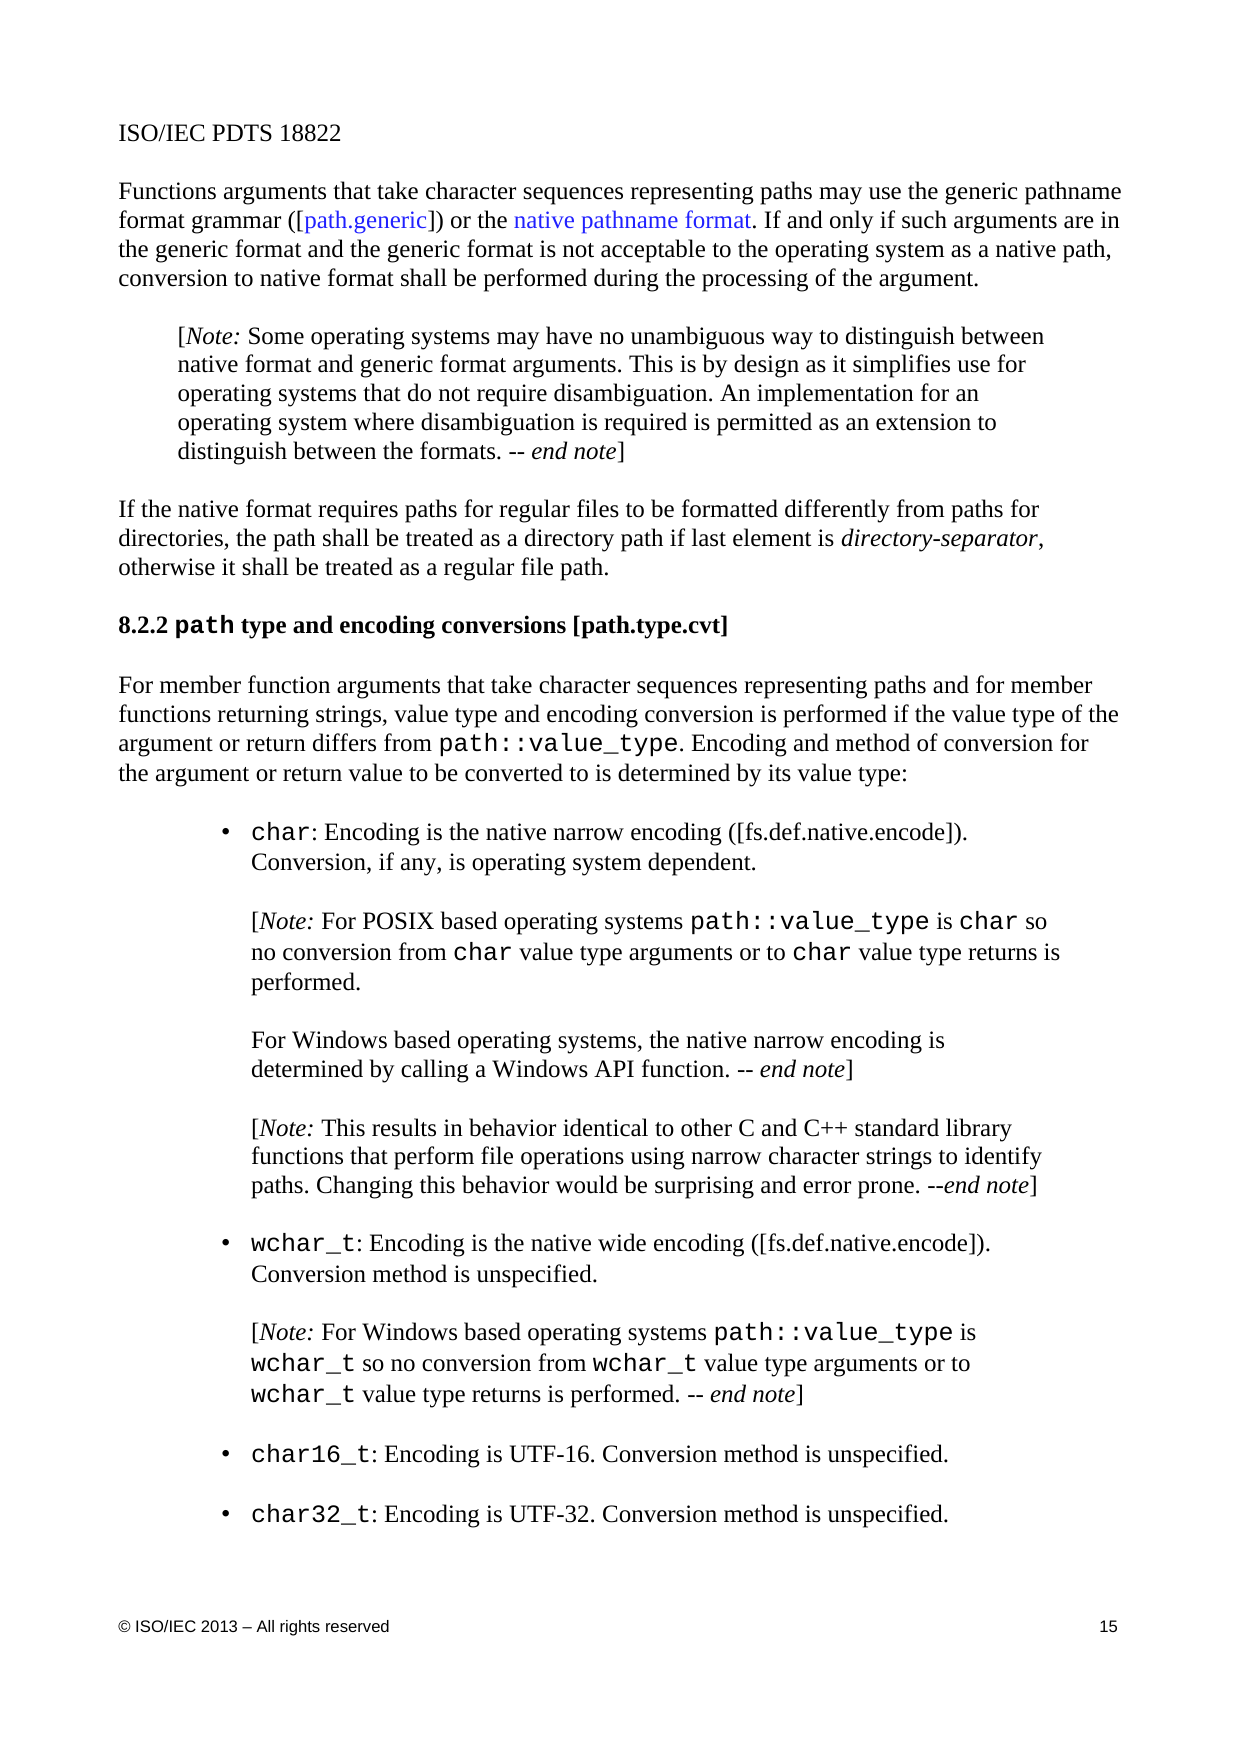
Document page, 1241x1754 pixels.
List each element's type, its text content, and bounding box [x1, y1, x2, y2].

list [Note: This results in behavior identical to other C and C++ standard library functions that perform file operations using narrow character strings to identify paths. Changing this behavior would be surprising and error prone. --end note] [221, 1113, 1063, 1199]
list wchar_t: Encoding is the native wide encoding ([fs.def.native.encode]). Conversion method is unspecified. [221, 1228, 1063, 1288]
text Functions arguments that take character sequences representing paths may use the generic pathname format grammar ([path.generic]) or the native pathname format. If and only if such arguments are in the generic format and the generic format is not acceptable to the operating system as a native path, conversion to native format shall be performed during the processing of the argument. [118, 176, 1122, 291]
list For Windows based operating systems, the native narrow encoding is determined by calling a Windows API function. -- end note] [221, 1026, 1063, 1083]
text If the native format requires paths for regular files to be formatted differently from paths for directories, the path shall be treated as a directory path if last element is directory-separator, otherwise it shall be treated as a regular file path. [118, 494, 1122, 580]
list char: Encoding is the native narrow encoding ([fs.def.native.encode]). Conversion, if any, is operating system dependent. [221, 817, 1063, 876]
subtitle 8.2.2 path type and encoding conversions [path.type.cvt] [118, 610, 1122, 641]
list [Note: For POSIX based operating systems path::value_type is char so no conversion from char value type arguments or to char value type returns is performed. [221, 906, 1063, 996]
list char16_t: Encoding is UTF-16. Conversion method is unspecified. [221, 1439, 1063, 1469]
list [Note: For Windows based operating systems path::value_type is wchar_t so no conversion from wchar_t value type arguments or to wchar_t value type returns is performed. -- end note] [221, 1317, 1063, 1439]
text [Note: Some operating systems may have no unambiguous way to distinguish between native format and generic format arguments. This is by design as it simplifies use for operating systems that do not require disambiguation. An implementation for an operating system where disambiguation is required is permitted as an extension to distinguish between the formats. -- end note] [177, 321, 1063, 464]
list char32_t: Encoding is UTF-32. Conversion method is unspecified. [221, 1499, 1063, 1530]
text For member function arguments that take character sequences representing paths and for member functions returning strings, value type and encoding conversion is performed if the value type of the argument or return differs from path::value_type. Encoding and method of conversion for the argument or return value to be converted to is determined by its value type: [118, 670, 1122, 787]
